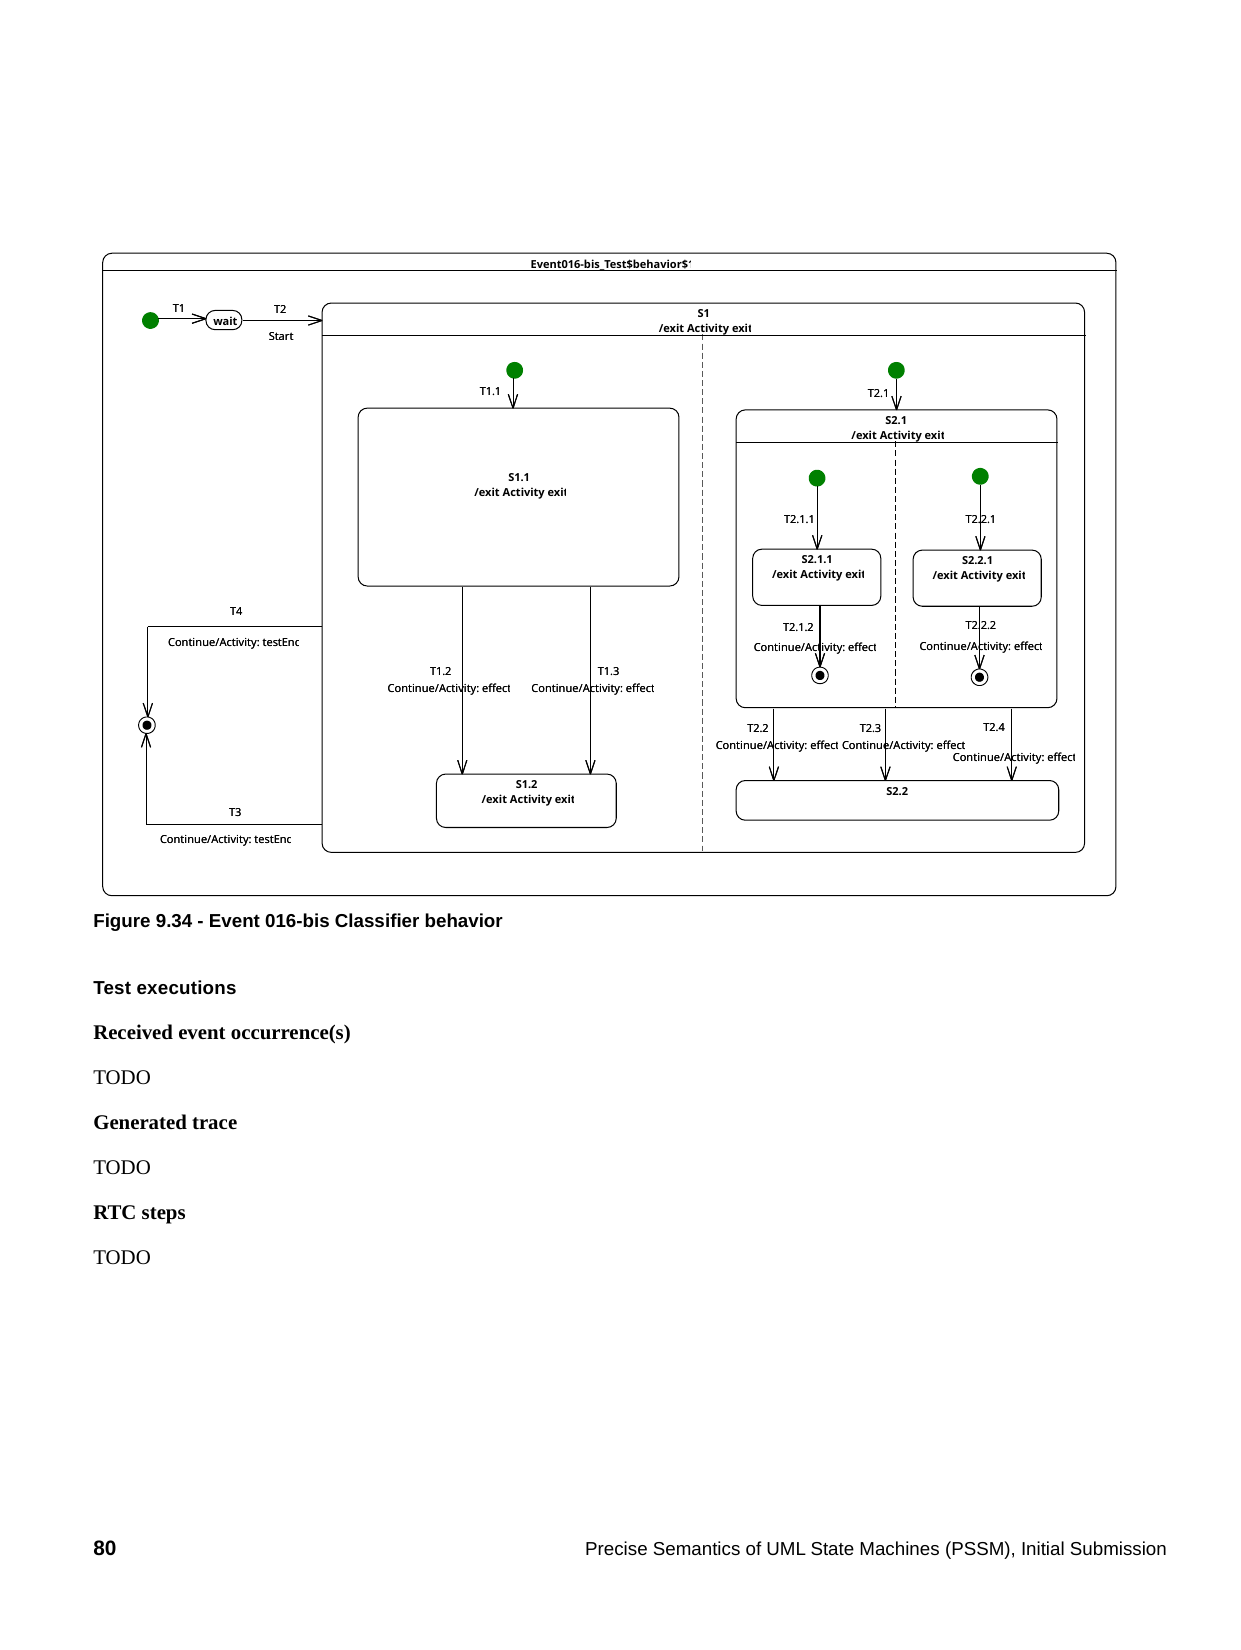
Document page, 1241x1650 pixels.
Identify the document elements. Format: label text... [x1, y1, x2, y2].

text TODO [93, 1155, 1164, 1179]
text TODO [93, 1245, 1164, 1269]
text Received event occurrence(s) [93, 1019, 1164, 1044]
text Figure 9.34 - Event 016-bis Classifier behavior [93, 243, 1127, 931]
text RTC steps [93, 1200, 1164, 1224]
subtitle Test executions [93, 977, 1164, 998]
text Generated trace [93, 1110, 1164, 1134]
text TODO [93, 1065, 1164, 1089]
